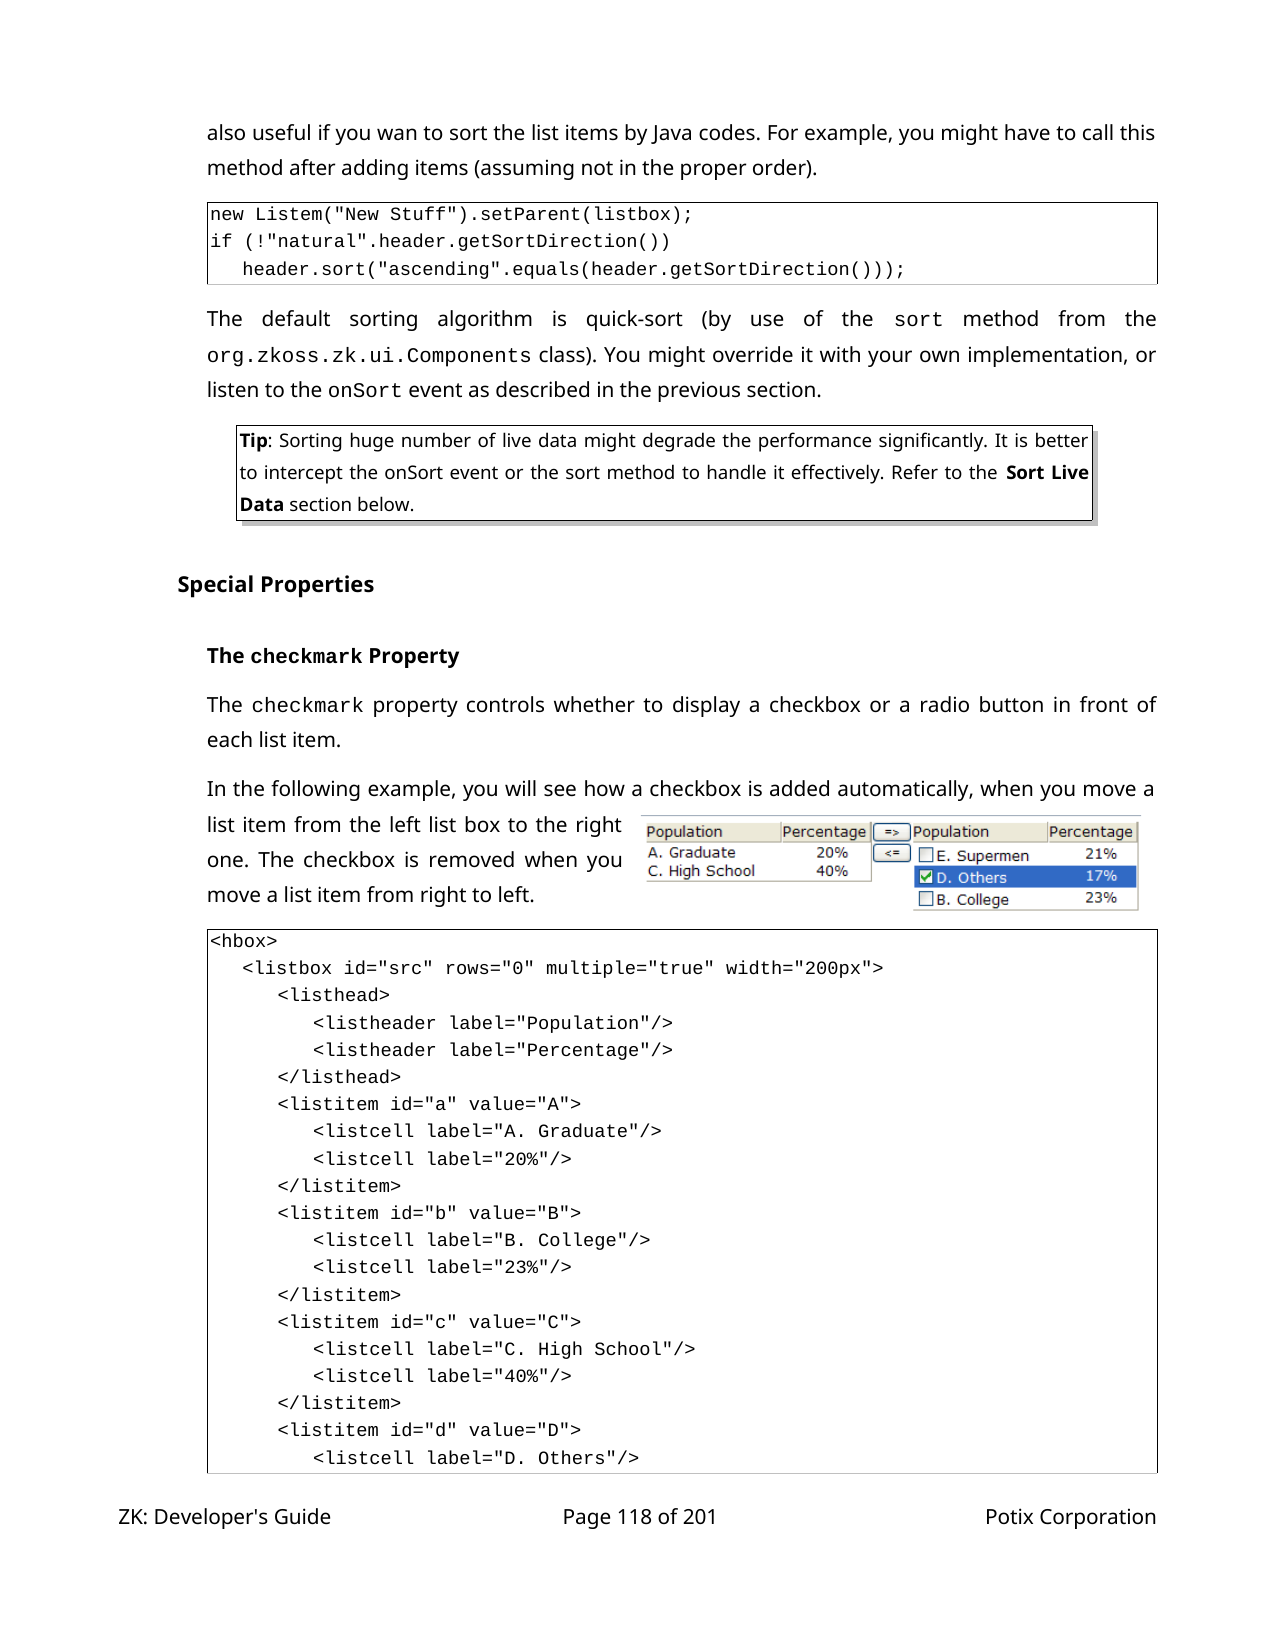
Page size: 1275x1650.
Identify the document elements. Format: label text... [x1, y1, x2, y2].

text <listitem id="a" value="A"> [208, 1092, 1157, 1116]
text Tip: Sorting huge number of live data might degrade the performance significantly. It is better to intercept the onSort event or the sort method to handle it effectively. Refer to the Sort Live Data section below. [237, 426, 1092, 520]
text new Listem("New Stuff").setParent(listbox); [208, 203, 1157, 226]
text <listcell label="C. High School"/> [208, 1337, 1157, 1361]
text </listitem> [208, 1391, 1157, 1415]
text </listitem> [208, 1174, 1157, 1198]
text if (!"natural".header.getSortDirection()) [208, 229, 1157, 254]
text </listitem> [208, 1282, 1157, 1307]
text <listitem id="d" value="D"> [208, 1418, 1157, 1443]
text <listhead> [208, 983, 1157, 1008]
text <listcell label="20%"/> [208, 1146, 1157, 1171]
text <listitem id="b" value="B"> [208, 1201, 1157, 1225]
text In the following example, you will see how a checkbox is added automatically, when you move a list item from the left list box to the right one. The checkbox is removed when you move a list item from right to left. [207, 774, 1157, 908]
subtitle The checkmark Property [207, 641, 1157, 669]
text </listhead> [208, 1065, 1157, 1089]
text <listcell label="23%"/> [208, 1255, 1157, 1279]
text The checkmark property controls whether to display a checkbox or a radio button in front of each list item. [207, 690, 1157, 754]
text header.sort("ascending".equals(header.getSortDirection())); [208, 257, 1157, 284]
text <listheader label="Percentage"/> [208, 1038, 1157, 1062]
text <hbox> [208, 930, 1157, 953]
text <listcell label="40%"/> [208, 1364, 1157, 1388]
text <listitem id="c" value="C"> [208, 1309, 1157, 1334]
text <listbox id="src" rows="0" multiple="true" width="200px"> [208, 956, 1157, 980]
picture [640, 815, 1142, 913]
subtitle Special Properties [177, 568, 1157, 598]
text <listcell label="D. Others"/> [208, 1446, 1157, 1473]
text also useful if you wan to sort the list items by Java codes. For example, you might have to call this method after adding items (assuming not in the proper order). [207, 118, 1157, 182]
text <listheader label="Population"/> [208, 1011, 1157, 1035]
text <listcell label="A. Graduate"/> [208, 1119, 1157, 1143]
text The default sorting algorithm is quick-sort (by use of the sort method from the org.zkoss.zk.ui.Components class). You might override it with your own implementation, or listen to the onSort event as described in the previous section. [207, 304, 1157, 404]
text <listcell label="B. College"/> [208, 1228, 1157, 1252]
